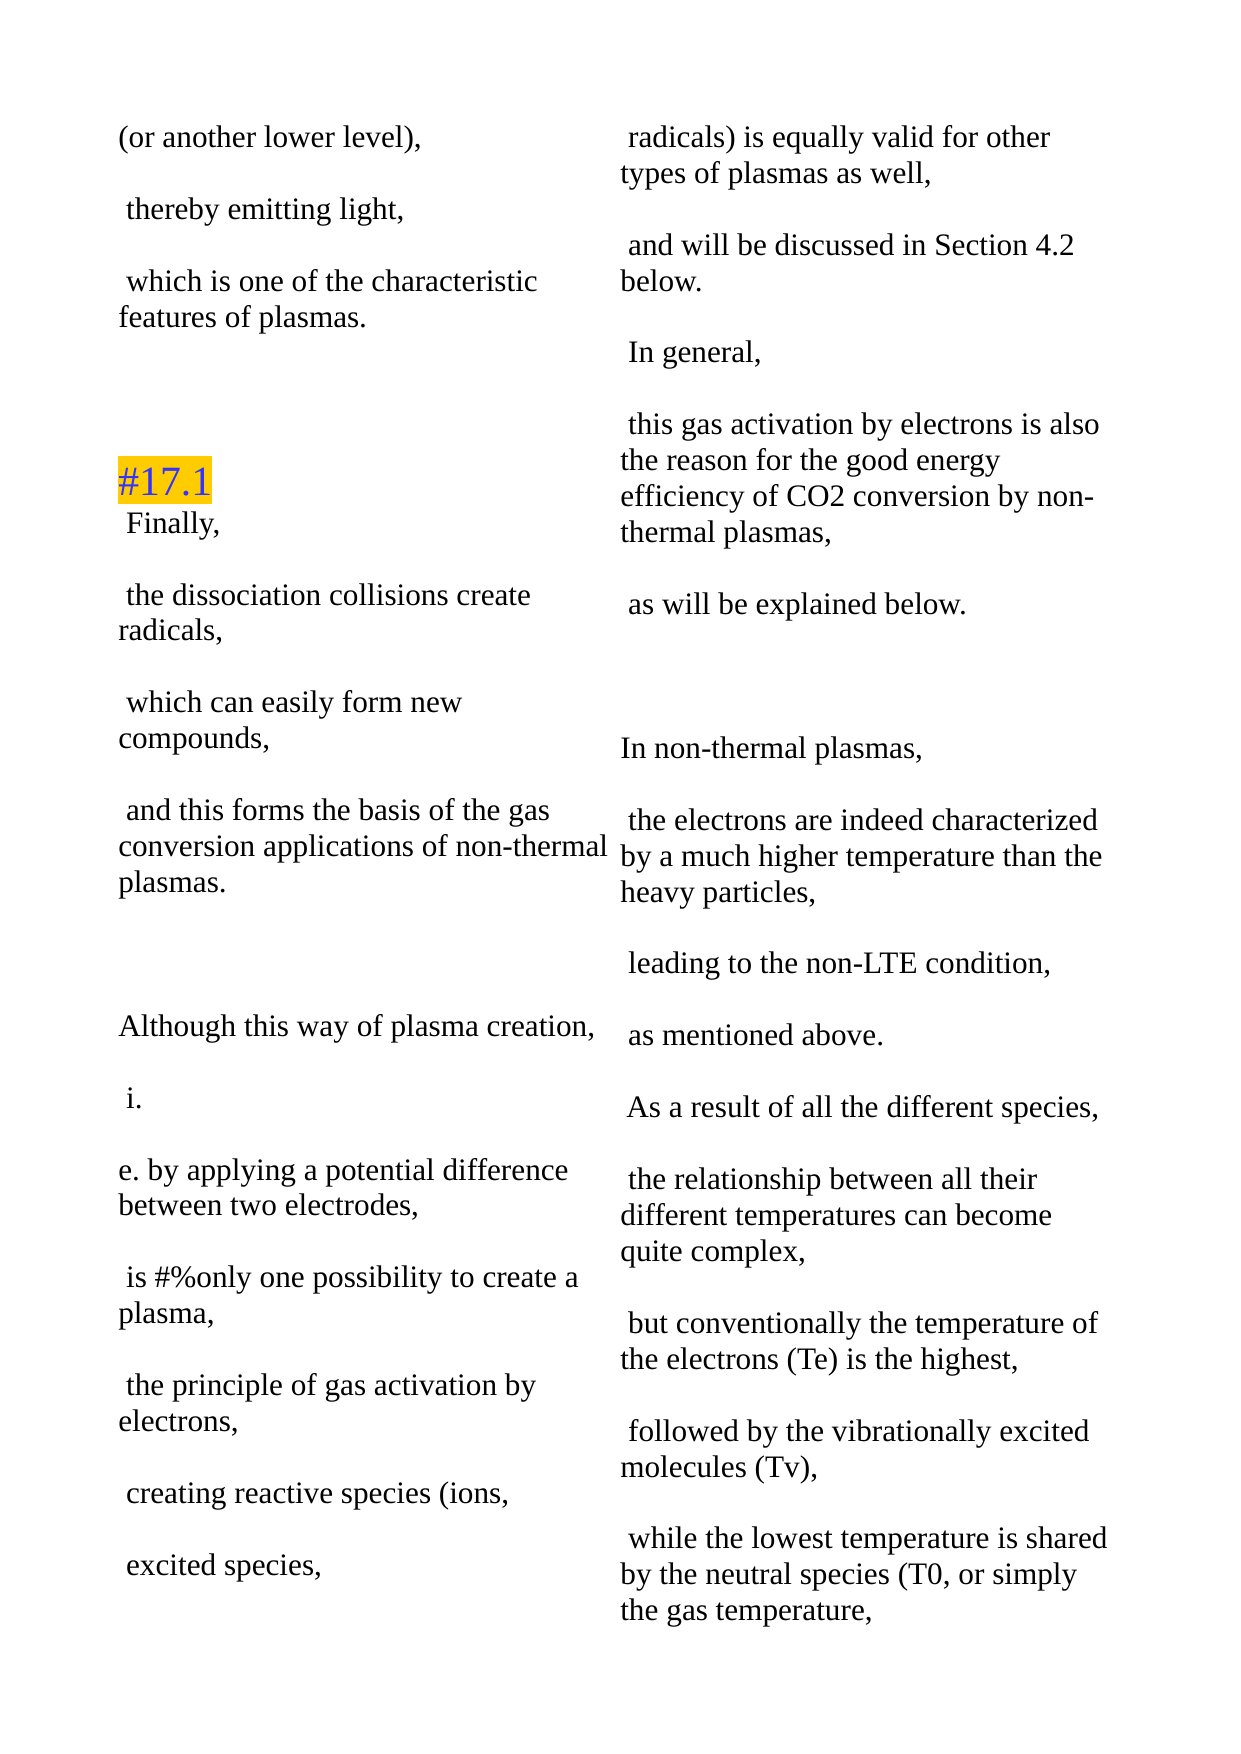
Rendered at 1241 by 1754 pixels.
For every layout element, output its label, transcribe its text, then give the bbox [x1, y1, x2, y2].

text i. [118, 1079, 620, 1115]
text excited species, [118, 1546, 620, 1582]
text thereby emitting light, [118, 190, 620, 226]
text which can easily form new compounds, [118, 683, 620, 755]
text As a result of all the different species, [620, 1088, 1122, 1124]
text the relationship between all their different temperatures can become quite complex, [620, 1160, 1122, 1268]
text while the lowest temperature is shared by the neutral species (T0, or simply the gas temperature, [620, 1520, 1122, 1627]
text creating reactive species (ions, [118, 1474, 620, 1510]
text but conventionally the temperature of the electrons (Te) is the highest, [620, 1304, 1122, 1376]
text Finally, [118, 504, 620, 540]
text followed by the vibrationally excited molecules (Tv), [620, 1412, 1122, 1484]
text (or another lower level), [118, 118, 620, 154]
text #17.1 [118, 456, 620, 504]
text which is one of the characteristic features of plasmas. [118, 262, 620, 334]
text the principle of gas activation by electrons, [118, 1366, 620, 1438]
text as will be explained below. [620, 585, 1122, 621]
text is #%only one possibility to create a plasma, [118, 1258, 620, 1330]
text Although this way of plasma creation, [118, 1007, 620, 1043]
text and this forms the basis of the gas conversion applications of non-thermal plasmas. [118, 791, 620, 899]
text e. by applying a potential difference between two electrodes, [118, 1151, 620, 1223]
text as mentioned above. [620, 1017, 1122, 1052]
text this gas activation by electrons is also the reason for the good energy efficiency of CO2 conversion by non-thermal plasmas, [620, 406, 1122, 549]
text the electrons are indeed characterized by a much higher temperature than the heavy particles, [620, 801, 1122, 909]
text leading to the non-LTE condition, [620, 945, 1122, 981]
text In general, [620, 334, 1122, 370]
text In non-thermal plasmas, [620, 729, 1122, 765]
text radicals) is equally valid for other types of plasmas as well, [620, 118, 1122, 190]
text the dissociation collisions create radicals, [118, 576, 620, 648]
text and will be discussed in Section 4.2 below. [620, 226, 1122, 298]
